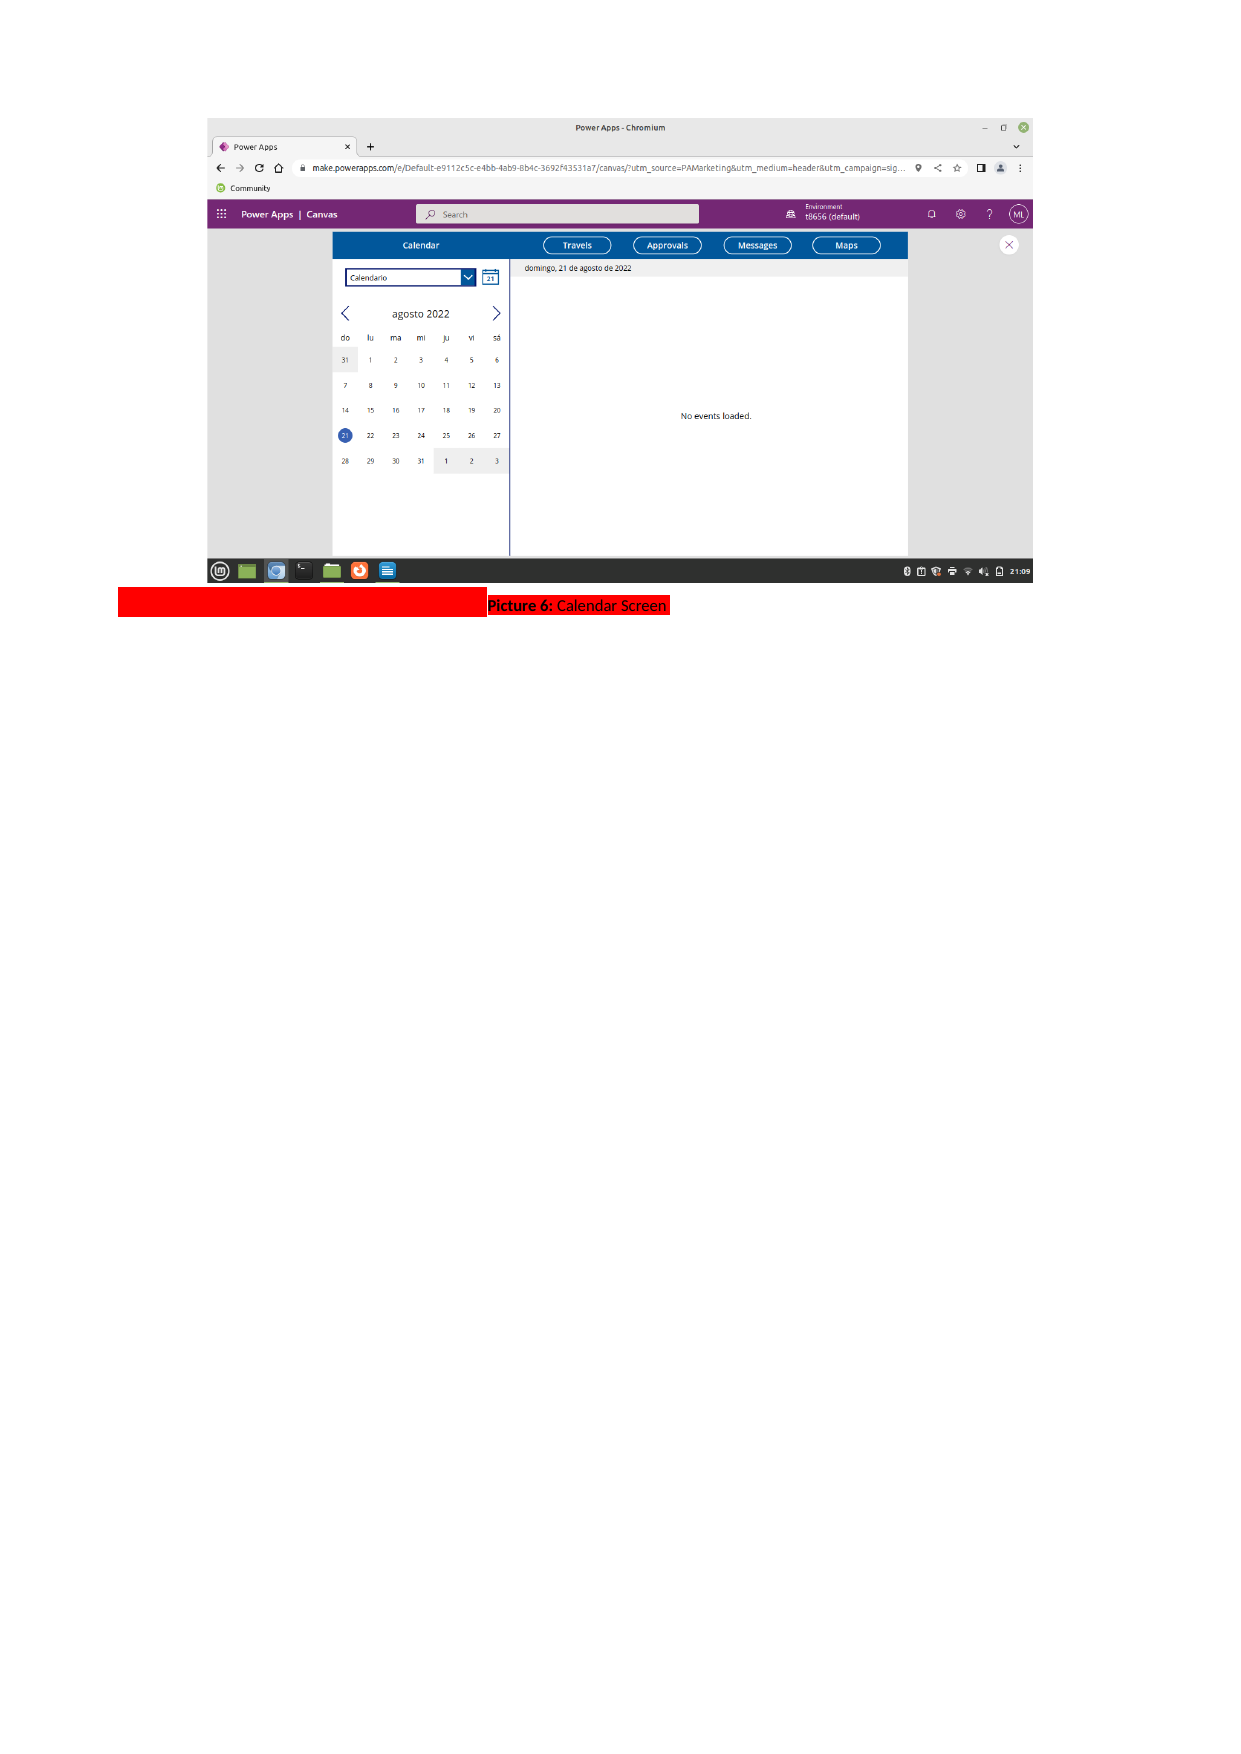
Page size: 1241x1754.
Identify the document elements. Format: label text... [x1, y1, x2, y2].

text Picture 6: Calendar Screen [118, 583, 1122, 617]
picture [207, 118, 1033, 583]
